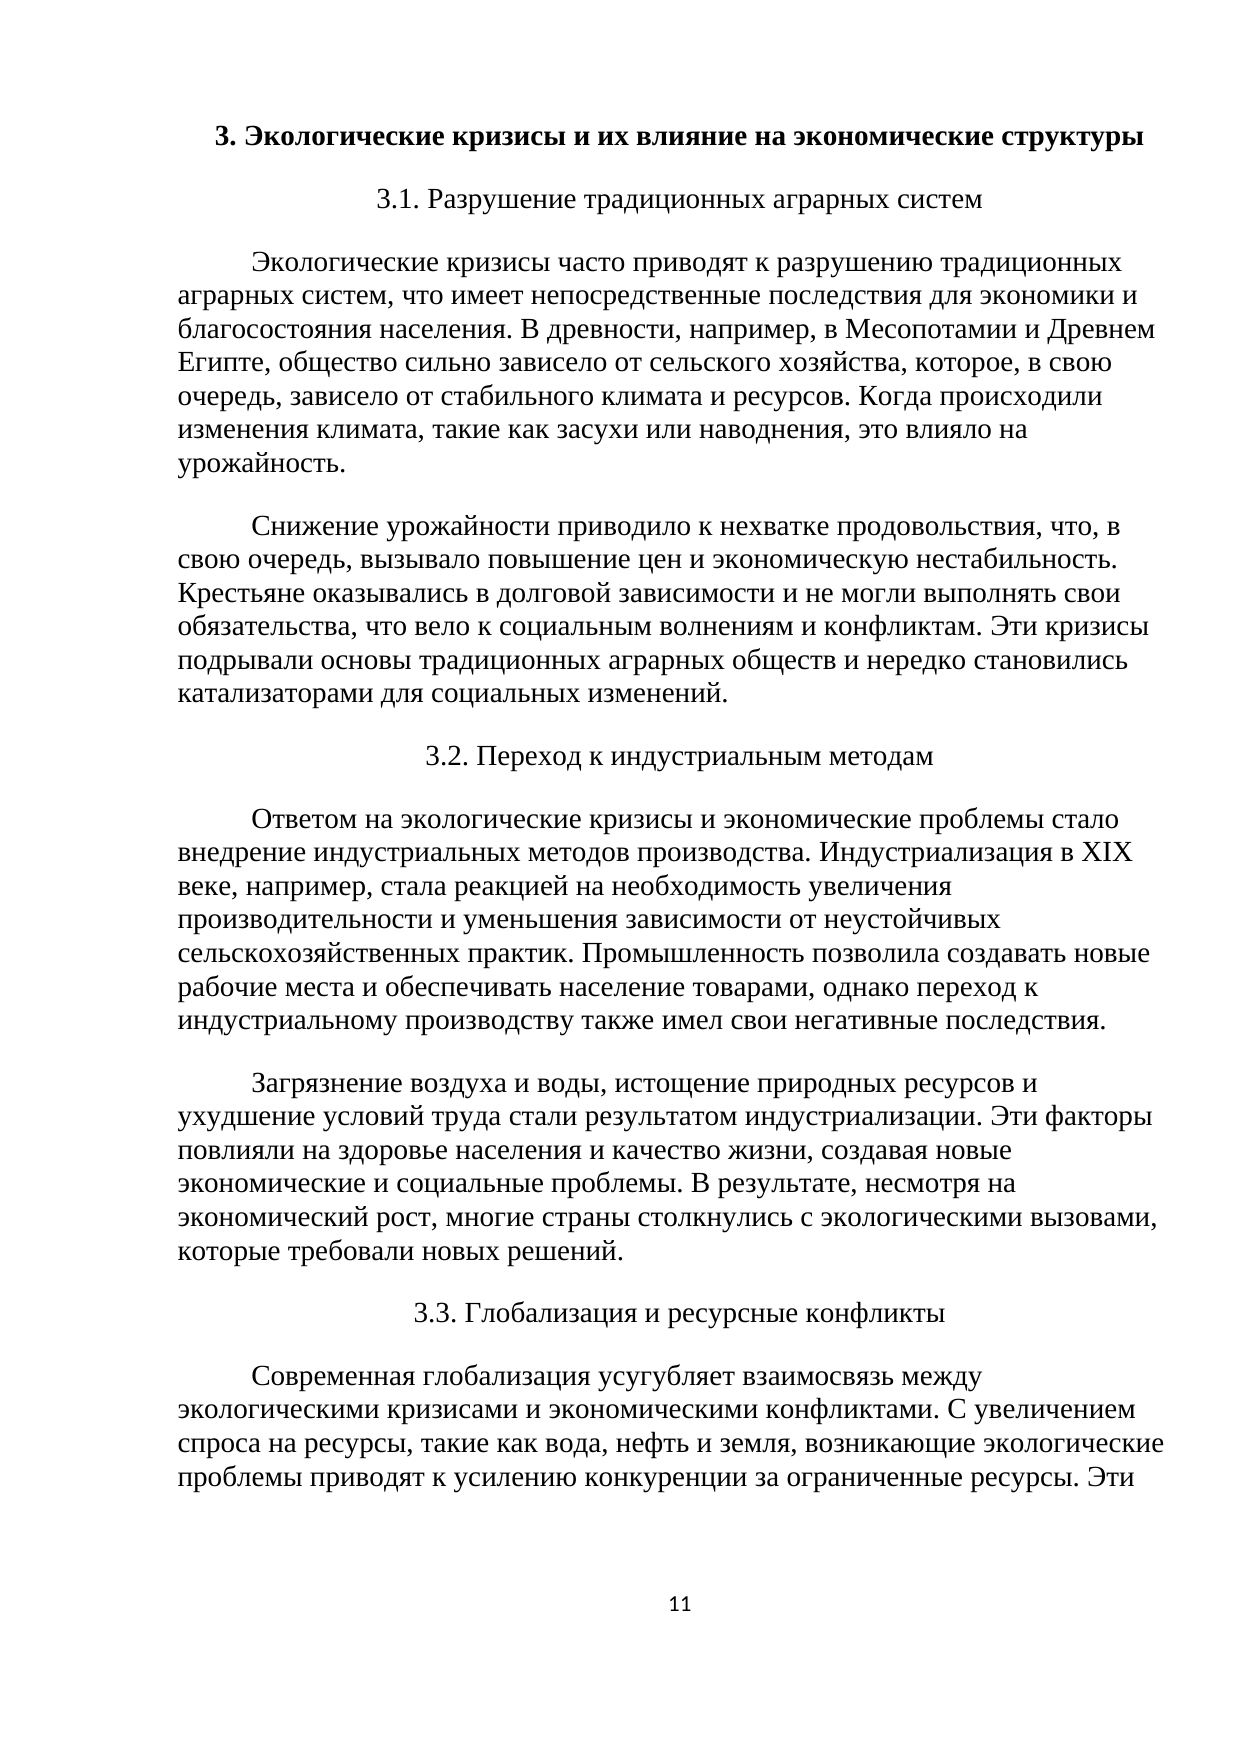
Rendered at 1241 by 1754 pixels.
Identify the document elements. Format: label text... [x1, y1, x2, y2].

subtitle 3.3. Глобализация и ресурсные конфликты [177, 1295, 1182, 1329]
subtitle Ответом на экологические кризисы и экономические проблемы стало внедрение индустриальных методов производства. Индустриализация в XIX веке, например, стала реакцией на необходимость увеличения производительности и уменьшения зависимости от неустойчивых сельскохозяйственных практик. Промышленность позволила создавать новые рабочие места и обеспечивать население товарами, однако переход к индустриальному производству также имел свои негативные последствия. [177, 801, 1182, 1036]
subtitle 3.2. Переход к индустриальным методам [177, 738, 1182, 772]
subtitle 3.1. Разрушение традиционных аграрных систем [177, 181, 1182, 215]
subtitle 3. Экологические кризисы и их влияние на экономические структуры [177, 118, 1182, 152]
subtitle Загрязнение воздуха и воды, истощение природных ресурсов и ухудшение условий труда стали результатом индустриализации. Эти факторы повлияли на здоровье населения и качество жизни, создавая новые экономические и социальные проблемы. В результате, несмотря на экономический рост, многие страны столкнулись с экологическими вызовами, которые требовали новых решений. [177, 1065, 1182, 1266]
subtitle Экологические кризисы часто приводят к разрушению традиционных аграрных систем, что имеет непосредственные последствия для экономики и благосостояния населения. В древности, например, в Месопотамии и Древнем Египте, общество сильно зависело от сельского хозяйства, которое, в свою очередь, зависело от стабильного климата и ресурсов. Когда происходили изменения климата, такие как засухи или наводнения, это влияло на урожайность. [177, 244, 1182, 479]
subtitle Современная глобализация усугубляет взаимосвязь между экологическими кризисами и экономическими конфликтами. С увеличением спроса на ресурсы, такие как вода, нефть и земля, возникающие экологические проблемы приводят к усилению конкуренции за ограниченные ресурсы. Эти [177, 1358, 1182, 1492]
subtitle Снижение урожайности приводило к нехватке продовольствия, что, в свою очередь, вызывало повышение цен и экономическую нестабильность. Крестьяне оказывались в долговой зависимости и не могли выполнять свои обязательства, что вело к социальным волнениям и конфликтам. Эти кризисы подрывали основы традиционных аграрных обществ и нередко становились катализаторами для социальных изменений. [177, 508, 1182, 709]
